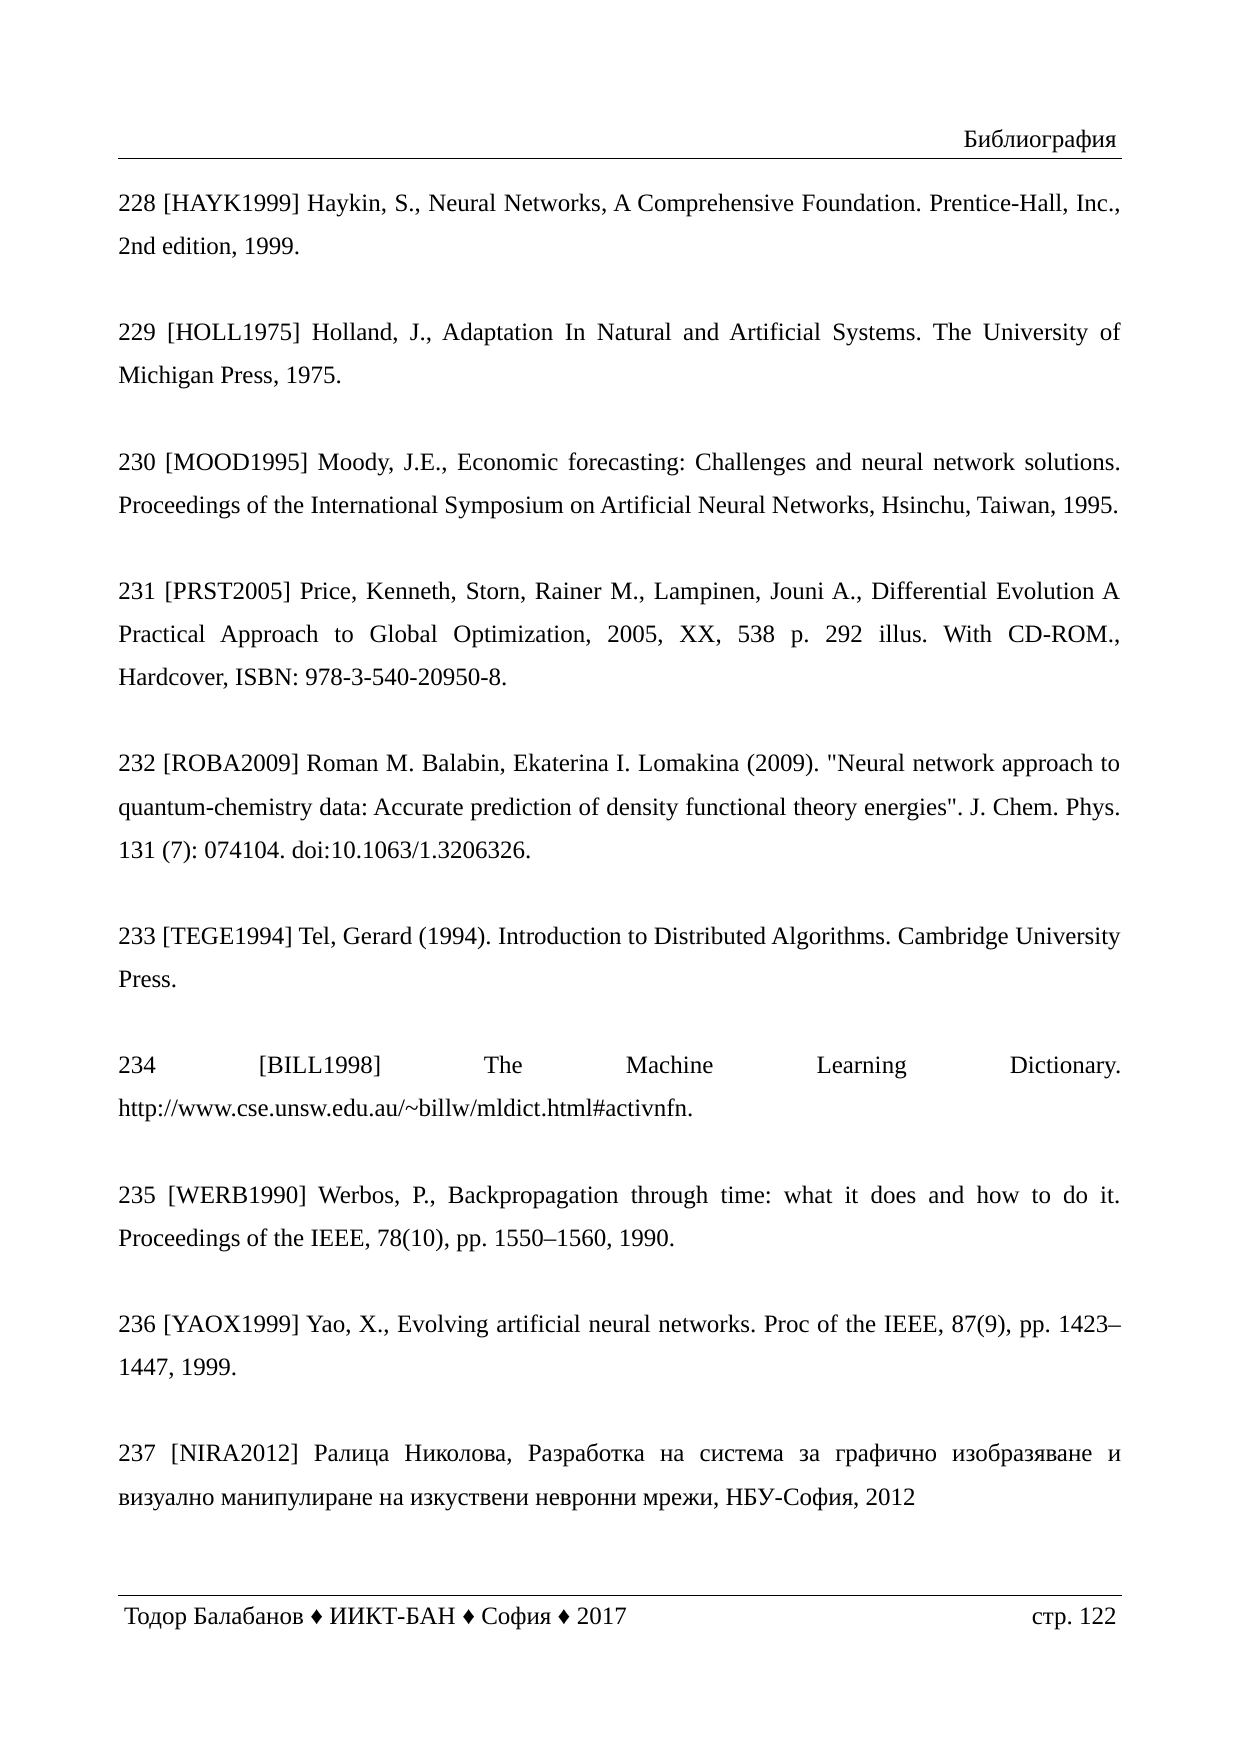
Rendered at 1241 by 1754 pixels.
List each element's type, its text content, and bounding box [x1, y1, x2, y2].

text 236 [YAOX1999] Yao, X., Evolving artificial neural networks. Proc of the IEEE, 87(9), pp. 1423–1447, 1999. [118, 1309, 1122, 1381]
text 228 [HAYK1999] Haykin, S., Neural Networks, A Comprehensive Foundation. Prentice-Hall, Inc., 2nd edition, 1999. [118, 188, 1122, 260]
text 233 [TEGE1994] Tel, Gerard (1994). Introduction to Distributed Algorithms. Cambridge University Press. [118, 921, 1122, 993]
text 235 [WERB1990] Werbos, P., Backpropagation through time: what it does and how to do it. Proceedings of the IEEE, 78(10), pp. 1550–1560, 1990. [118, 1180, 1122, 1252]
text 231 [PRST2005] Price, Kenneth, Storn, Rainer M., Lampinen, Jouni A., Differential Evolution A Practical Approach to Global Optimization, 2005, XX, 538 p. 292 illus. With CD-ROM., Hardcover, ISBN: 978-3-540-20950-8. [118, 576, 1122, 691]
text 237 [NIRA2012] Ралица Николова, Разработка на система за графично изобразяване и визуално манипулиране на изкуствени невронни мрежи, НБУ-София, 2012 [118, 1438, 1122, 1510]
text 232 [ROBA2009] Roman M. Balabin, Ekaterina I. Lomakina (2009). "Neural network approach to quantum-chemistry data: Accurate prediction of density functional theory energies". J. Chem. Phys. 131 (7): 074104. doi:10.1063/1.3206326. [118, 748, 1122, 863]
text 230 [MOOD1995] Moody, J.E., Economic forecasting: Challenges and neural network solutions. Proceedings of the International Symposium on Artificial Neural Networks, Hsinchu, Taiwan, 1995. [118, 447, 1122, 518]
text 234 [BILL1998] The Machine Learning Dictionary. http://www.cse.unsw.edu.au/~billw/mldict.html#activnfn. [118, 1050, 1122, 1122]
text 229 [HOLL1975] Holland, J., Adaptation In Natural and Artificial Systems. The University of Michigan Press, 1975. [118, 317, 1122, 389]
